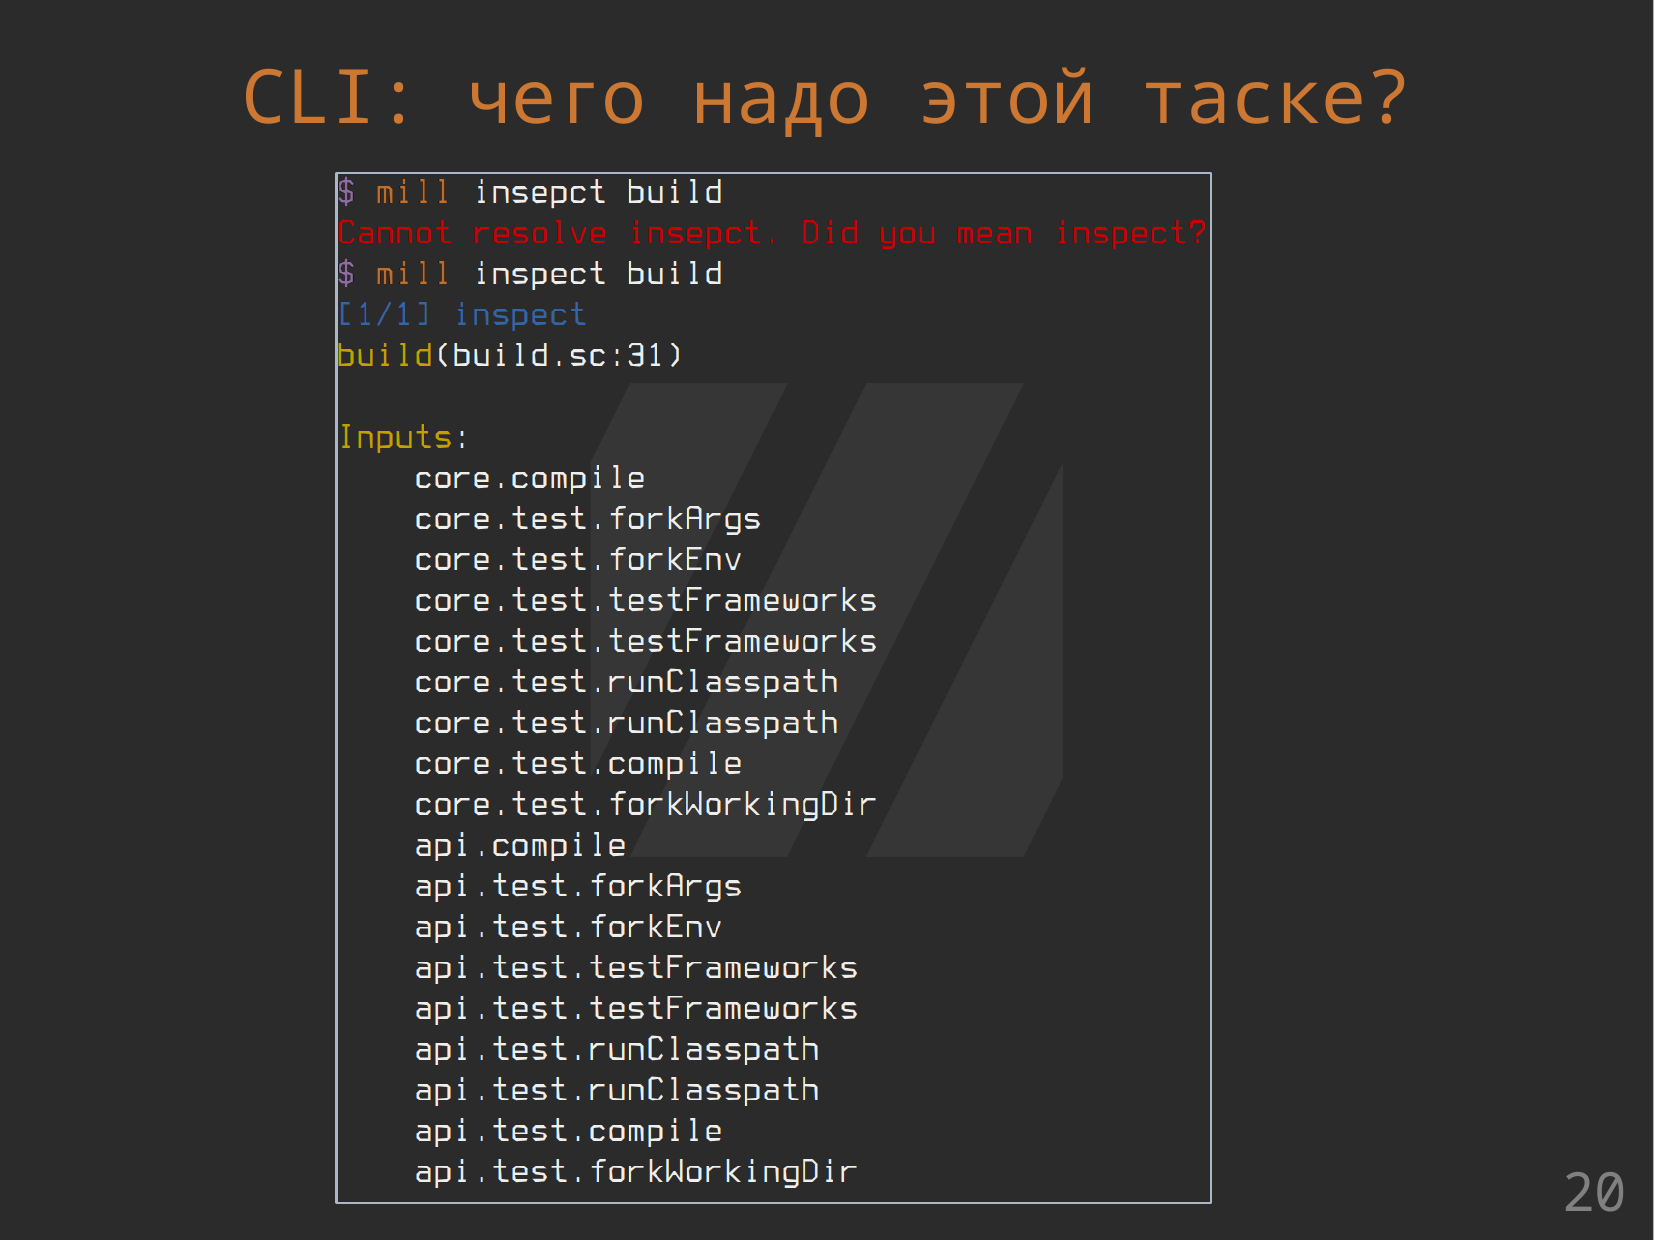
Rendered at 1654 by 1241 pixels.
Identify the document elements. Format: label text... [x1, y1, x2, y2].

text_box CLI: чего надо этой таске? [23, 35, 1630, 145]
picture [337, 174, 1211, 1202]
text_box 20 [1287, 1145, 1642, 1229]
